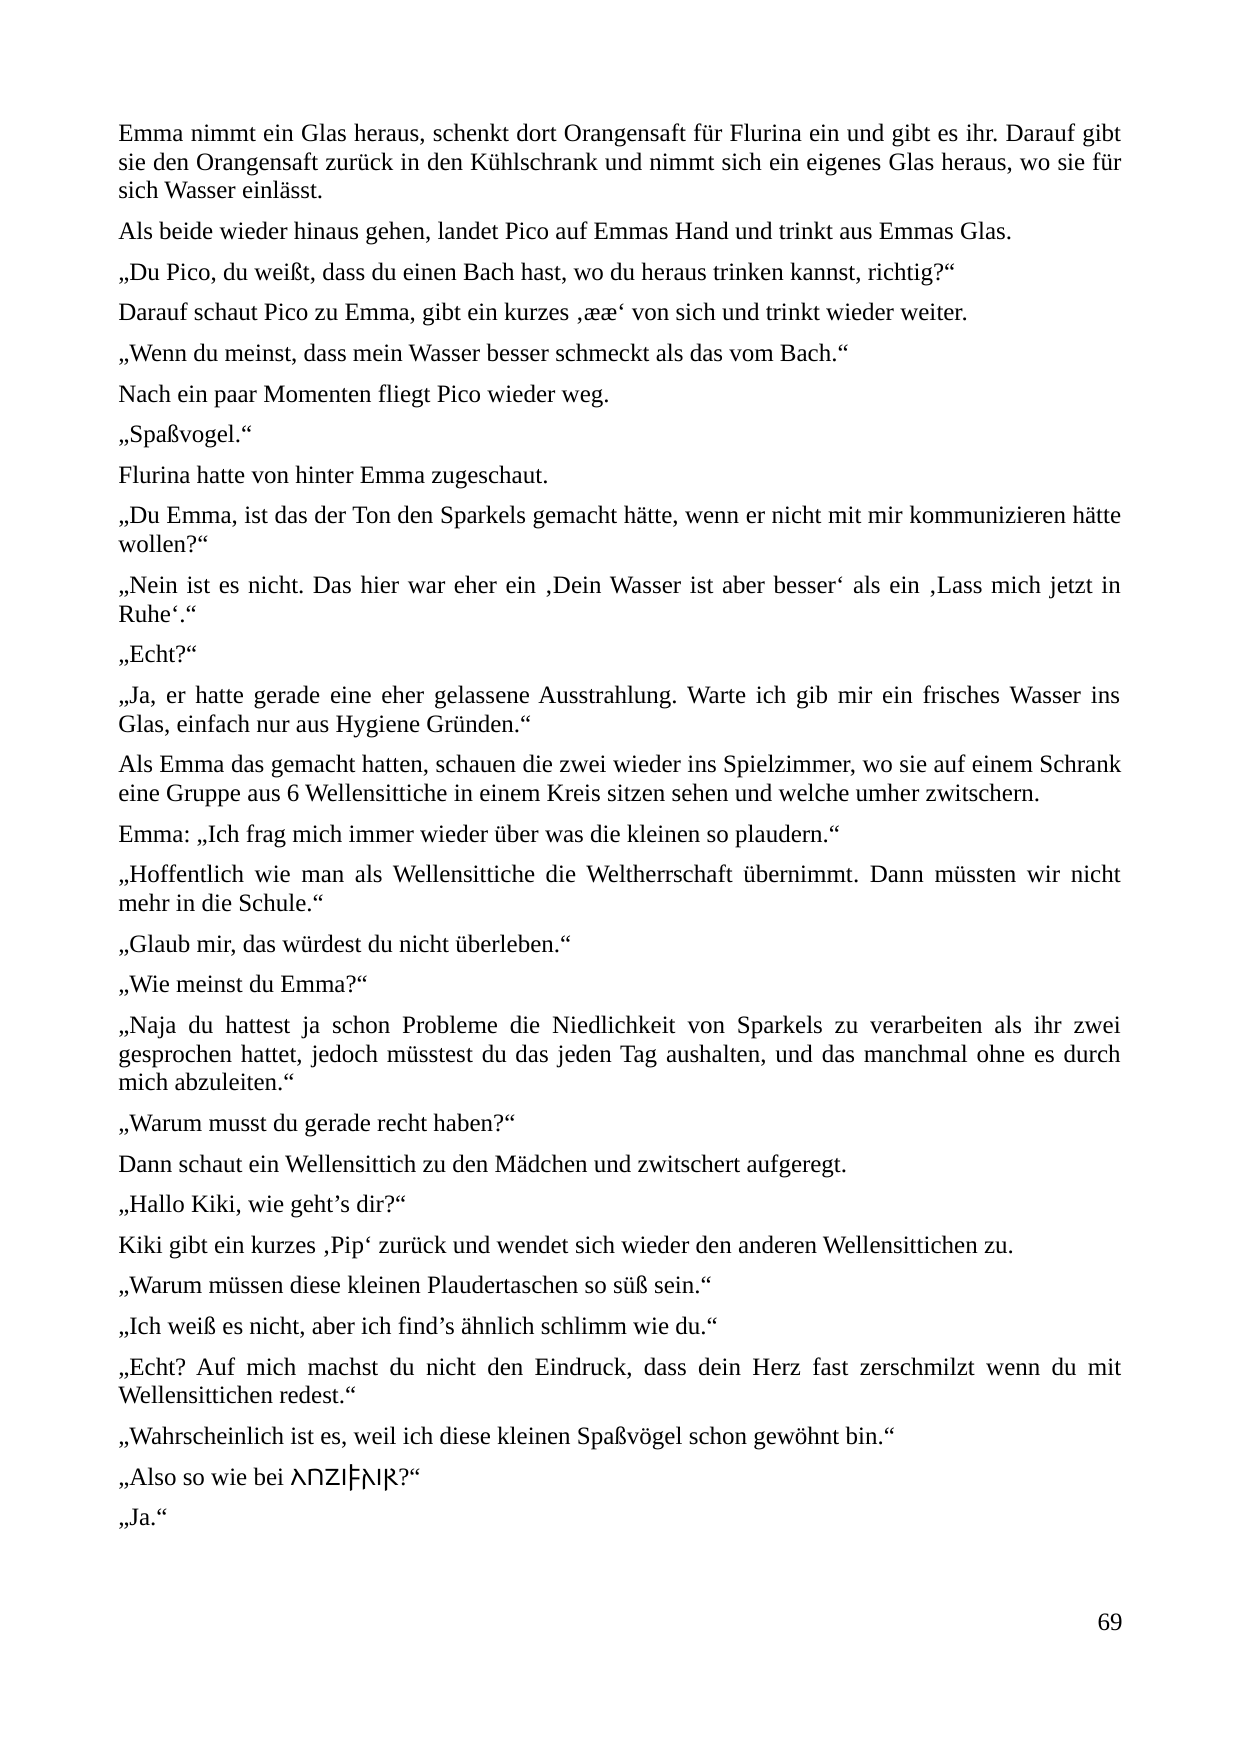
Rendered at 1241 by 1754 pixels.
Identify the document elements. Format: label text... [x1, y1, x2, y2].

text Kiki gibt ein kurzes ‚Pip‘ zurück und wendet sich wieder den anderen Wellensittichen zu. [118, 1230, 1122, 1259]
text „Wenn du meinst, dass mein Wasser besser schmeckt als das vom Bach.“ [118, 338, 1122, 367]
text „Ja, er hatte gerade eine eher gelassene Ausstrahlung. Warte ich gib mir ein frisches Wasser ins Glas, einfach nur aus Hygiene Gründen.“ [118, 680, 1122, 737]
text „Naja du hattest ja schon Probleme die Niedlichkeit von Sparkels zu verarbeiten als ihr zwei gesprochen hattet, jedoch müsstest du das jeden Tag aushalten, und das manchmal ohne es durch mich abzuleiten.“ [118, 1010, 1122, 1096]
text „Du Emma, ist das der Ton den Sparkels gemacht hätte, wenn er nicht mit mir kommunizieren hätte wollen?“ [118, 501, 1122, 558]
text „Glaub mir, das würdest du nicht überleben.“ [118, 929, 1122, 957]
text „Echt?“ [118, 639, 1122, 668]
text „Nein ist es nicht. Das hier war eher ein ‚Dein Wasser ist aber besser‘ als ein ‚Lass mich jetzt in Ruhe‘.“ [118, 570, 1122, 627]
text „Echt? Auf mich machst du nicht den Eindruck, dass dein Herz fast zerschmilzt wenn du mit Wellensittichen redest.“ [118, 1352, 1122, 1409]
text Emma nimmt ein Glas heraus, schenkt dort Orangensaft für Flurina ein und gibt es ihr. Darauf gibt sie den Orangensaft zurück in den Kühlschrank und nimmt sich ein eigenes Glas heraus, wo sie für sich Wasser einlässt. [118, 118, 1122, 204]
text Als Emma das gemacht hatten, schauen die zwei wieder ins Spielzimmer, wo sie auf einem Schrank eine Gruppe aus 6 Wellensittiche in einem Kreis sitzen sehen und welche umher zwitschern. [118, 749, 1122, 807]
text „Hoffentlich wie man als Wellensittiche die Weltherrschaft übernimmt. Dann müssten wir nicht mehr in die Schule.“ [118, 859, 1122, 917]
text Dann schaut ein Wellensittich zu den Mädchen und zwitschert aufgeregt. [118, 1149, 1122, 1177]
text „Ich weiß es nicht, aber ich find’s ähnlich schlimm wie du.“ [118, 1311, 1122, 1340]
text Nach ein paar Momenten fliegt Pico wieder weg. [118, 379, 1122, 407]
text „Wie meinst du Emma?“ [118, 969, 1122, 998]
text Flurina hatte von hinter Emma zugeschaut. [118, 460, 1122, 489]
text Als beide wieder hinaus gehen, landet Pico auf Emmas Hand und trinkt aus Emmas Glas. [118, 216, 1122, 245]
text „Warum musst du gerade recht haben?“ [118, 1108, 1122, 1137]
text „Also so wie bei 𐌻𐌿𐌶𐌹𐍆𐌰𐌹𐍂?“ [118, 1462, 1122, 1491]
text Darauf schaut Pico zu Emma, gibt ein kurzes ‚ææ‘ von sich und trinkt wieder weiter. [118, 297, 1122, 326]
text Emma: „Ich frag mich immer wieder über was die kleinen so plaudern.“ [118, 819, 1122, 847]
text „Wahrscheinlich ist es, weil ich diese kleinen Spaßvögel schon gewöhnt bin.“ [118, 1421, 1122, 1450]
text „Spaßvogel.“ [118, 419, 1122, 448]
text „Ja.“ [118, 1502, 1122, 1531]
text „Hallo Kiki, wie geht’s dir?“ [118, 1189, 1122, 1218]
text „Du Pico, du weißt, dass du einen Bach hast, wo du heraus trinken kannst, richtig?“ [118, 257, 1122, 286]
text „Warum müssen diese kleinen Plaudertaschen so süß sein.“ [118, 1271, 1122, 1299]
